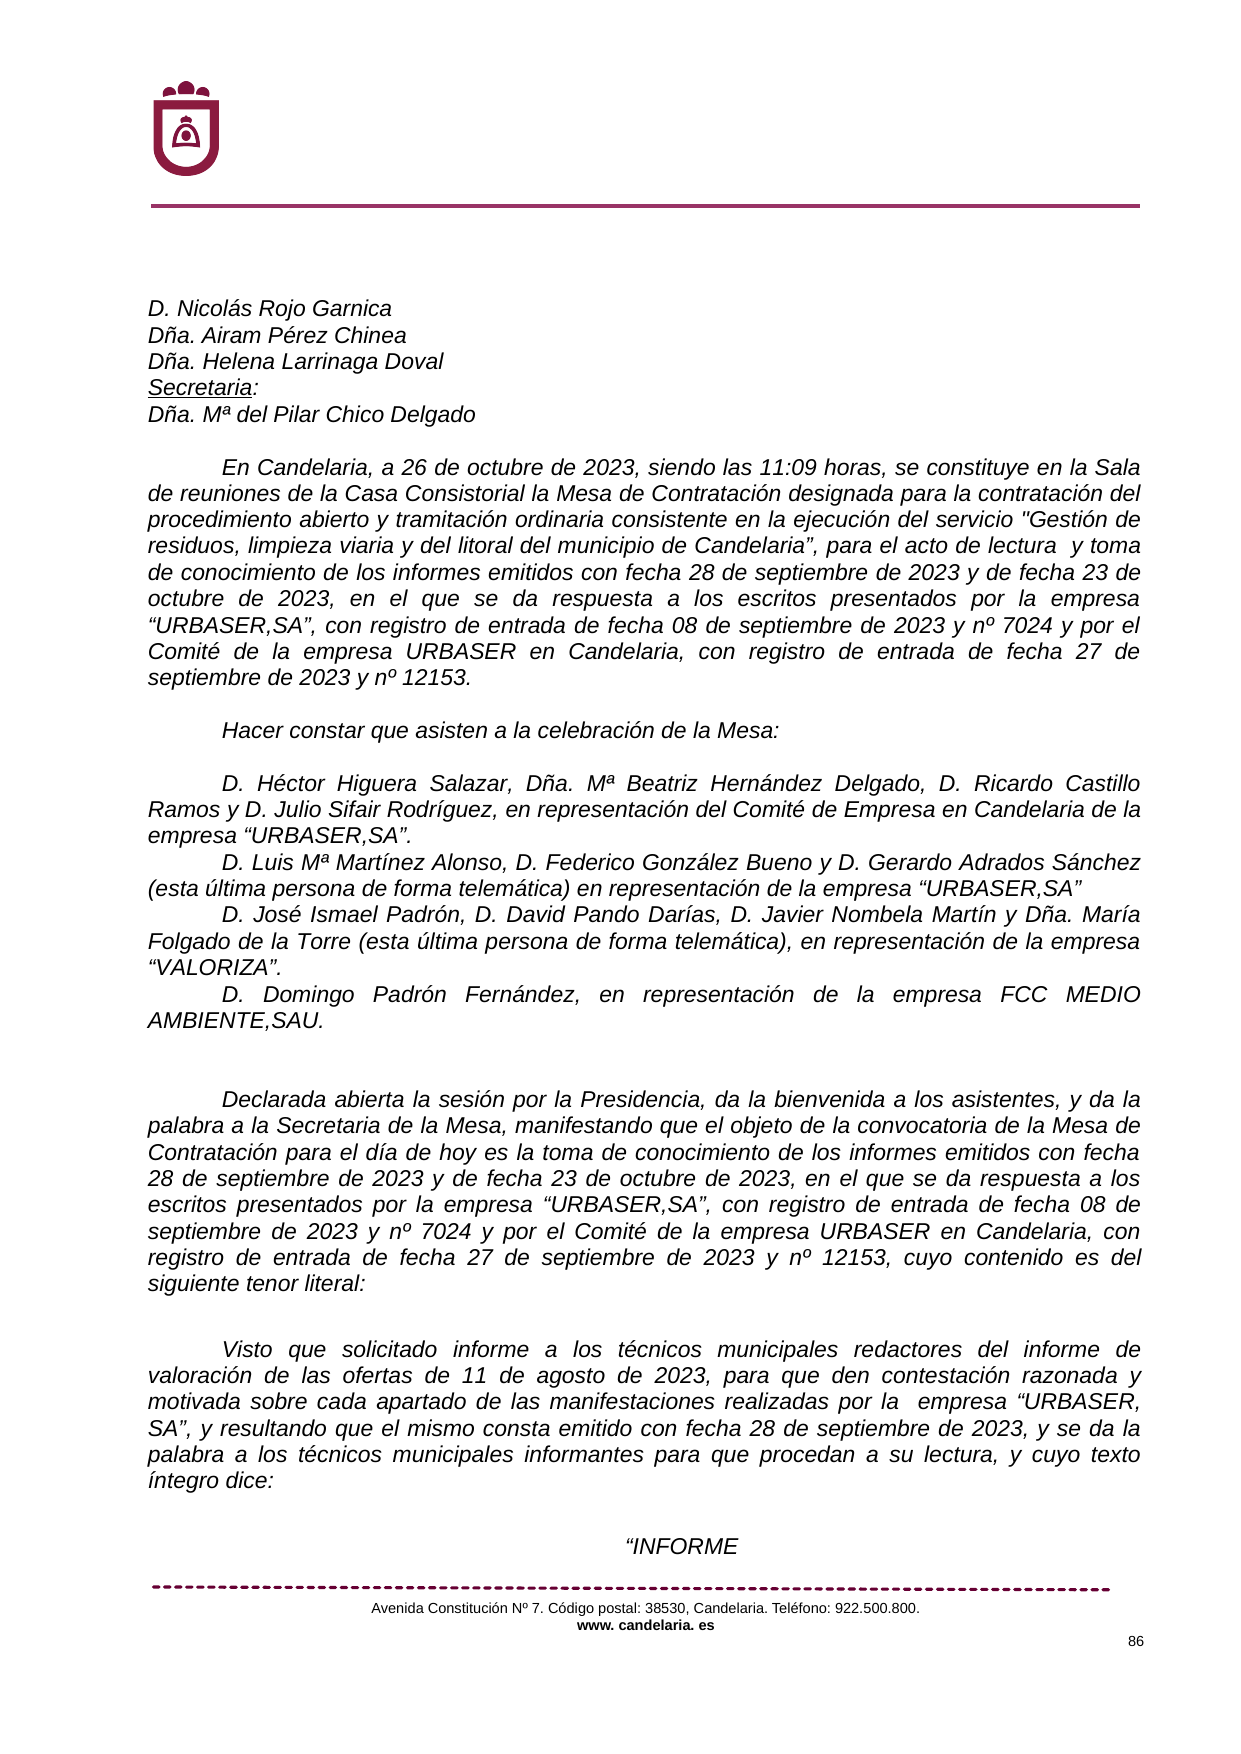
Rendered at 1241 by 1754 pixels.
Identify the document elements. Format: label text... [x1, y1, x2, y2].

text Secretaria: [148, 374, 1144, 401]
text D. José Ismael Padrón, D. David Pando Darías, D. Javier Nombela Martín y Dña. María Folgado de la Torre (esta última persona de forma telemática), en representación de la empresa “VALORIZA”. [148, 901, 1144, 981]
text D. Domingo Padrón Fernández, en representación de la empresa FCC MEDIO AMBIENTE,SAU. [148, 981, 1144, 1033]
text D. Luis Mª Martínez Alonso, D. Federico González Bueno y D. Gerardo Adrados Sánchez (esta última persona de forma telemática) en representación de la empresa “URBASER,SA” [148, 849, 1144, 901]
text “INFORME [148, 1533, 1144, 1559]
text Visto que solicitado informe a los técnicos municipales redactores del informe de valoración de las ofertas de 11 de agosto de 2023, para que den contestación razonada y motivada sobre cada apartado de las manifestaciones realizadas por la empresa “URBASER, SA”, y resultando que el mismo consta emitido con fecha 28 de septiembre de 2023, y se da la palabra a los técnicos municipales informantes para que procedan a su lectura, y cuyo texto íntegro dice: [148, 1336, 1144, 1494]
text Hacer constar que asisten a la celebración de la Mesa: [148, 717, 1144, 743]
text Dña. Airam Pérez Chinea [148, 322, 1144, 348]
text Dña. Helena Larrinaga Doval [148, 348, 1144, 374]
text Declarada abierta la sesión por la Presidencia, da la bienvenida a los asistentes, y da la palabra a la Secretaria de la Mesa, manifestando que el objeto de la convocatoria de la Mesa de Contratación para el día de hoy es la toma de conocimiento de los informes emitidos con fecha 28 de septiembre de 2023 y de fecha 23 de octubre de 2023, en el que se da respuesta a los escritos presentados por la empresa “URBASER,SA”, con registro de entrada de fecha 08 de septiembre de 2023 y nº 7024 y por el Comité de la empresa URBASER en Candelaria, con registro de entrada de fecha 27 de septiembre de 2023 y nº 12153, cuyo contenido es del siguiente tenor literal: [148, 1086, 1144, 1297]
text D. Héctor Higuera Salazar, Dña. Mª Beatriz Hernández Delgado, D. Ricardo Castillo Ramos y D. Julio Sifair Rodríguez, en representación del Comité de Empresa en Candelaria de la empresa “URBASER,SA”. [148, 770, 1144, 849]
text Dña. Mª del Pilar Chico Delgado [148, 401, 1144, 427]
text D. Nicolás Rojo Garnica [148, 295, 1144, 322]
text En Candelaria, a 26 de octubre de 2023, siendo las 11:09 horas, se constituye en la Sala de reuniones de la Casa Consistorial la Mesa de Contratación designada para la contratación del procedimiento abierto y tramitación ordinaria consistente en la ejecución del servicio "Gestión de residuos, limpieza viaria y del litoral del municipio de Candelaria”, para el acto de lectura y toma de conocimiento de los informes emitidos con fecha 28 de septiembre de 2023 y de fecha 23 de octubre de 2023, en el que se da respuesta a los escritos presentados por la empresa “URBASER,SA”, con registro de entrada de fecha 08 de septiembre de 2023 y nº 7024 y por el Comité de la empresa URBASER en Candelaria, con registro de entrada de fecha 27 de septiembre de 2023 y nº 12153. [148, 453, 1144, 691]
